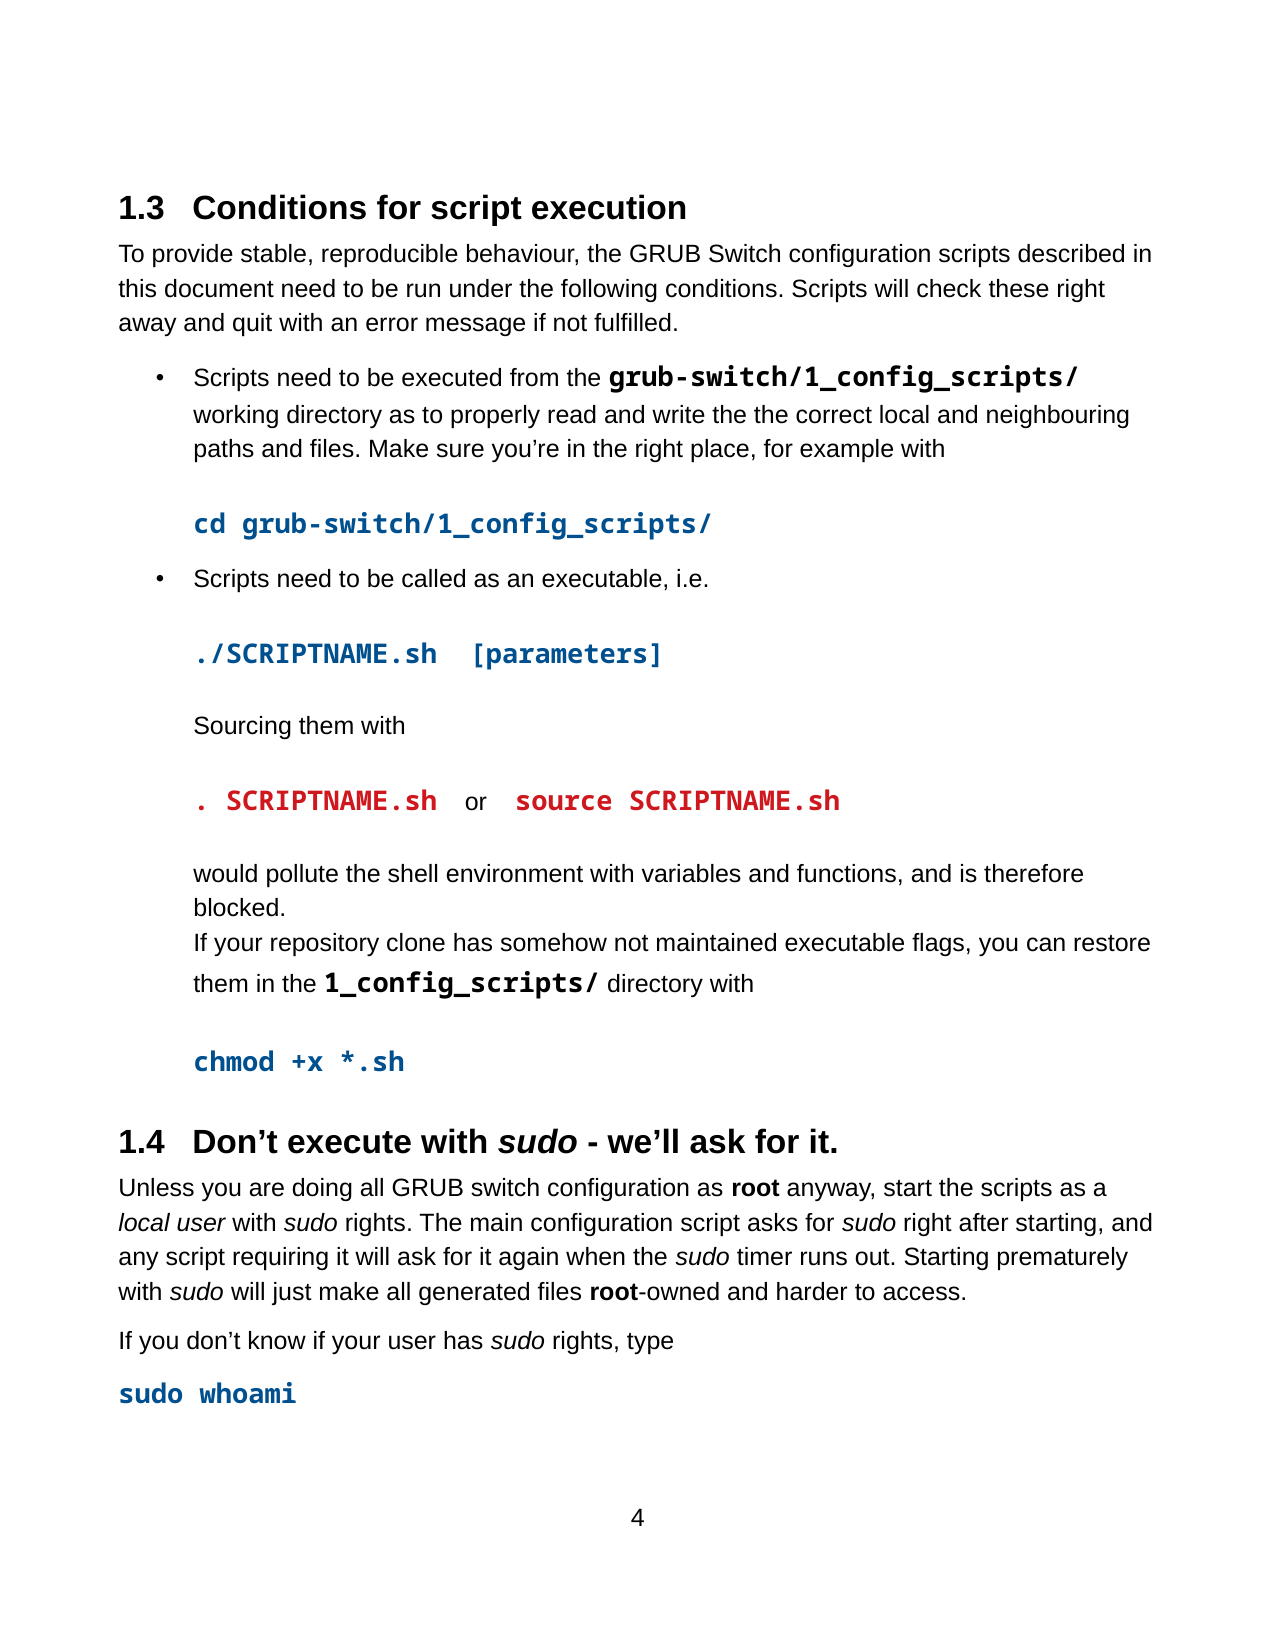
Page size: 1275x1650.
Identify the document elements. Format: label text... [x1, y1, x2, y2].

text If you don’t know if your user has sudo rights, type [118, 1326, 1157, 1354]
text To provide stable, reproducible behaviour, the GRUB Switch configuration scripts described in this document need to be run under the following conditions. Scripts will check these right away and quit with an error message if not fulfilled. [118, 239, 1157, 337]
text sudo whoami [118, 1375, 1157, 1412]
list Scripts need to be called as an executable, i.e. ./SCRIPTNAME.sh [parameters] Sourcing them with . SCRIPTNAME.sh or source SCRIPTNAME.sh would pollute the shell environment with variables and functions, and is therefore blocked. If your repository clone has somehow not maintained executable flags, you can restore them in the 1_config_scripts/ directory with chmod +x *.sh [156, 563, 1157, 1079]
subtitle Conditions for script execution [118, 188, 1157, 227]
text Unless you are doing all GRUB switch configuration as root anyway, start the scripts as a local user with sudo rights. The main configuration script asks for sudo right after starting, and any script requiring it will ask for it again when the sudo timer runs out. Starting prematurely with sudo will just make all generated files root-owned and harder to access. [118, 1173, 1157, 1305]
list Scripts need to be executed from the grub-switch/1_config_scripts/ working directory as to properly read and write the the correct local and neighbouring paths and files. Make sure you’re in the right place, for example with cd grub-switch/1_config_scripts/ [156, 357, 1157, 542]
subtitle Don’t execute with sudo - we’ll ask for it. [118, 1122, 1157, 1161]
